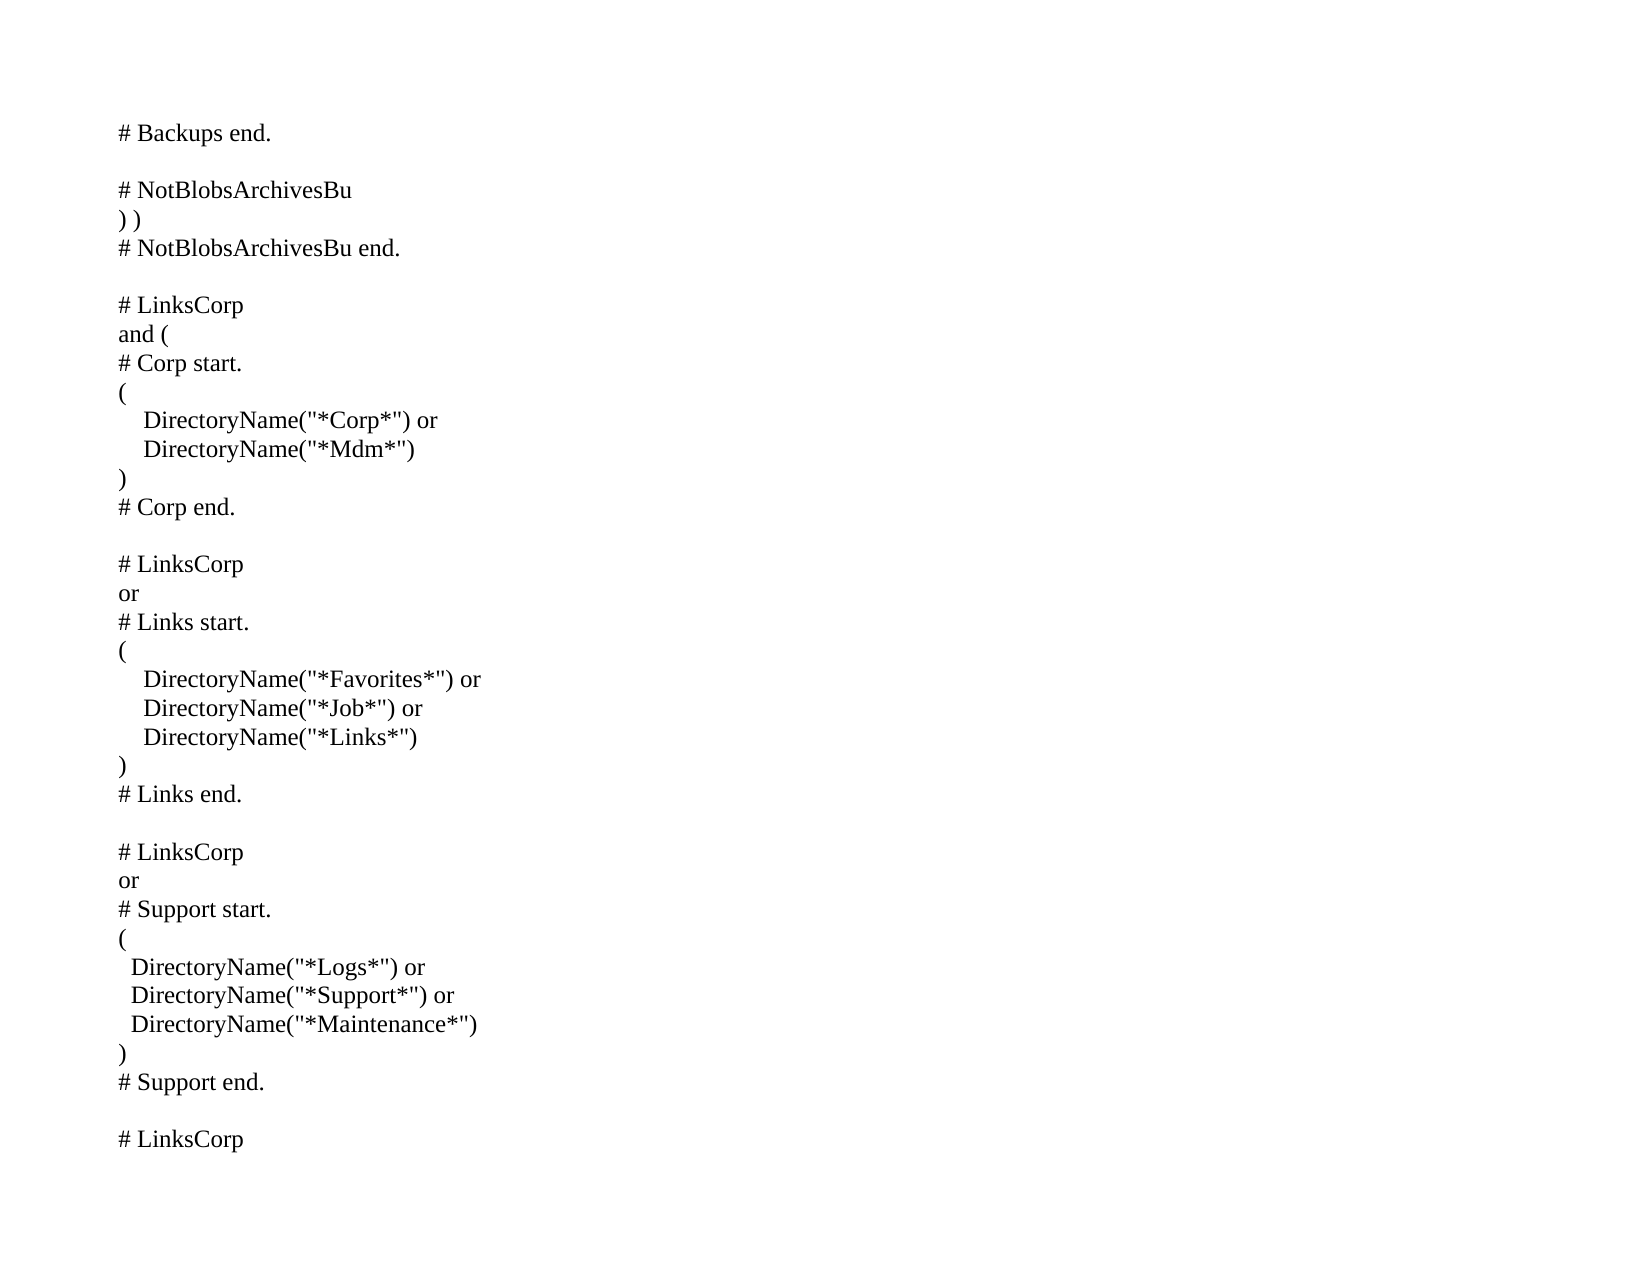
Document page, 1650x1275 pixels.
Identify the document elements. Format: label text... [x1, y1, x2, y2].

text ) [118, 1038, 1532, 1067]
text ( [118, 923, 1532, 952]
text # Backups end. [118, 118, 1532, 147]
text # Links end. [118, 779, 1532, 808]
text # Corp end. [118, 492, 1532, 521]
text # LinksCorp [118, 837, 1532, 866]
text # Corp start. [118, 348, 1532, 377]
text # Support start. [118, 894, 1532, 923]
text and ( [118, 319, 1532, 348]
text DirectoryName("*Logs*") or [118, 952, 1532, 981]
text DirectoryName("*Support*") or [118, 981, 1532, 1009]
text or [118, 866, 1532, 894]
text # LinksCorp [118, 549, 1532, 578]
text # Links start. [118, 607, 1532, 636]
text ) ) [118, 204, 1532, 233]
text # NotBlobsArchivesBu [118, 176, 1532, 204]
text # NotBlobsArchivesBu end. [118, 233, 1532, 262]
text ) [118, 463, 1532, 492]
text DirectoryName("*Maintenance*") [118, 1009, 1532, 1038]
text DirectoryName("*Favorites*") or [118, 664, 1532, 693]
text or [118, 578, 1532, 607]
text # LinksCorp [118, 1124, 1532, 1153]
text ( [118, 636, 1532, 664]
text # LinksCorp [118, 291, 1532, 319]
text ) [118, 751, 1532, 779]
text DirectoryName("*Job*") or [118, 693, 1532, 722]
text ( [118, 377, 1532, 406]
text DirectoryName("*Mdm*") [118, 434, 1532, 463]
text DirectoryName("*Corp*") or [118, 406, 1532, 434]
text DirectoryName("*Links*") [118, 722, 1532, 751]
text # Support end. [118, 1067, 1532, 1096]
